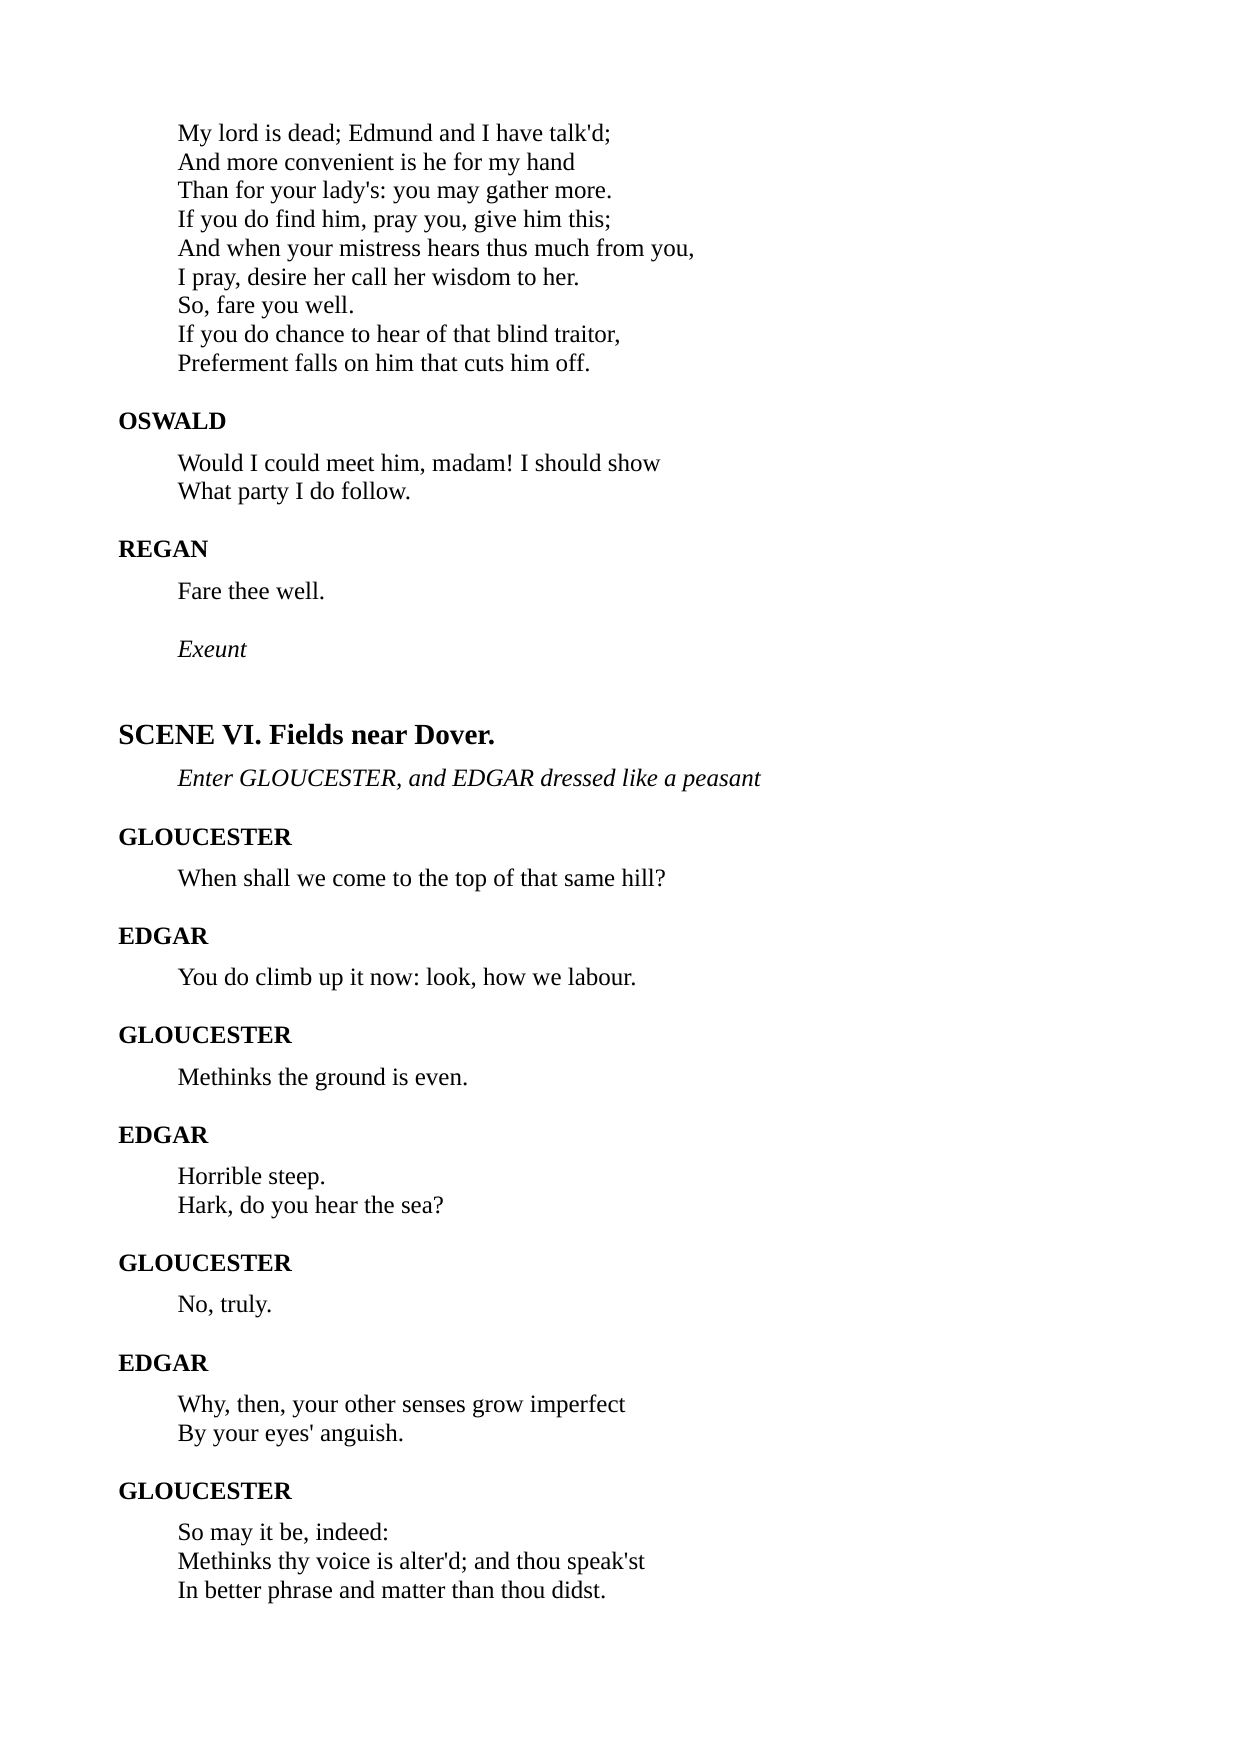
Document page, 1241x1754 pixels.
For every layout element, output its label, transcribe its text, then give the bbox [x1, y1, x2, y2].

text GLOUCESTER [118, 1248, 1122, 1277]
text Enter GLOUCESTER, and EDGAR dressed like a peasant [177, 763, 1063, 792]
text Why, then, your other senses grow imperfect By your eyes' anguish. [177, 1389, 1063, 1446]
text Methinks the ground is even. [177, 1062, 1063, 1091]
text No, truly. [177, 1289, 1063, 1318]
text My lord is dead; Edmund and I have talk'd; And more convenient is he for my hand Than for your lady's: you may gather more. If you do find him, pray you, give him this; And when your mistress hears thus much from you, I pray, desire her call her wisdom to her. So, fare you well. If you do chance to hear of that blind traitor, Preferment falls on him that cuts him off. [177, 118, 1063, 377]
text Fare thee well. [177, 576, 1063, 604]
text REGAN [118, 534, 1122, 563]
text EDGAR [118, 921, 1122, 950]
text So may it be, indeed: Methinks thy voice is alter'd; and thou speak'st In better phrase and matter than thou didst. [177, 1517, 1063, 1603]
text GLOUCESTER [118, 822, 1122, 850]
text GLOUCESTER [118, 1476, 1122, 1505]
text Exeunt [177, 634, 1063, 663]
text GLOUCESTER [118, 1021, 1122, 1049]
text Would I could meet him, madam! I should show What party I do follow. [177, 448, 1063, 505]
text EDGAR [118, 1120, 1122, 1149]
text When shall we come to the top of that same hill? [177, 863, 1063, 892]
text Horrible steep. Hark, do you hear the sea? [177, 1161, 1063, 1219]
text You do climb up it now: look, how we labour. [177, 962, 1063, 991]
subtitle SCENE VI. Fields near Dover. [118, 717, 1122, 751]
text EDGAR [118, 1348, 1122, 1376]
text OSWALD [118, 406, 1122, 435]
